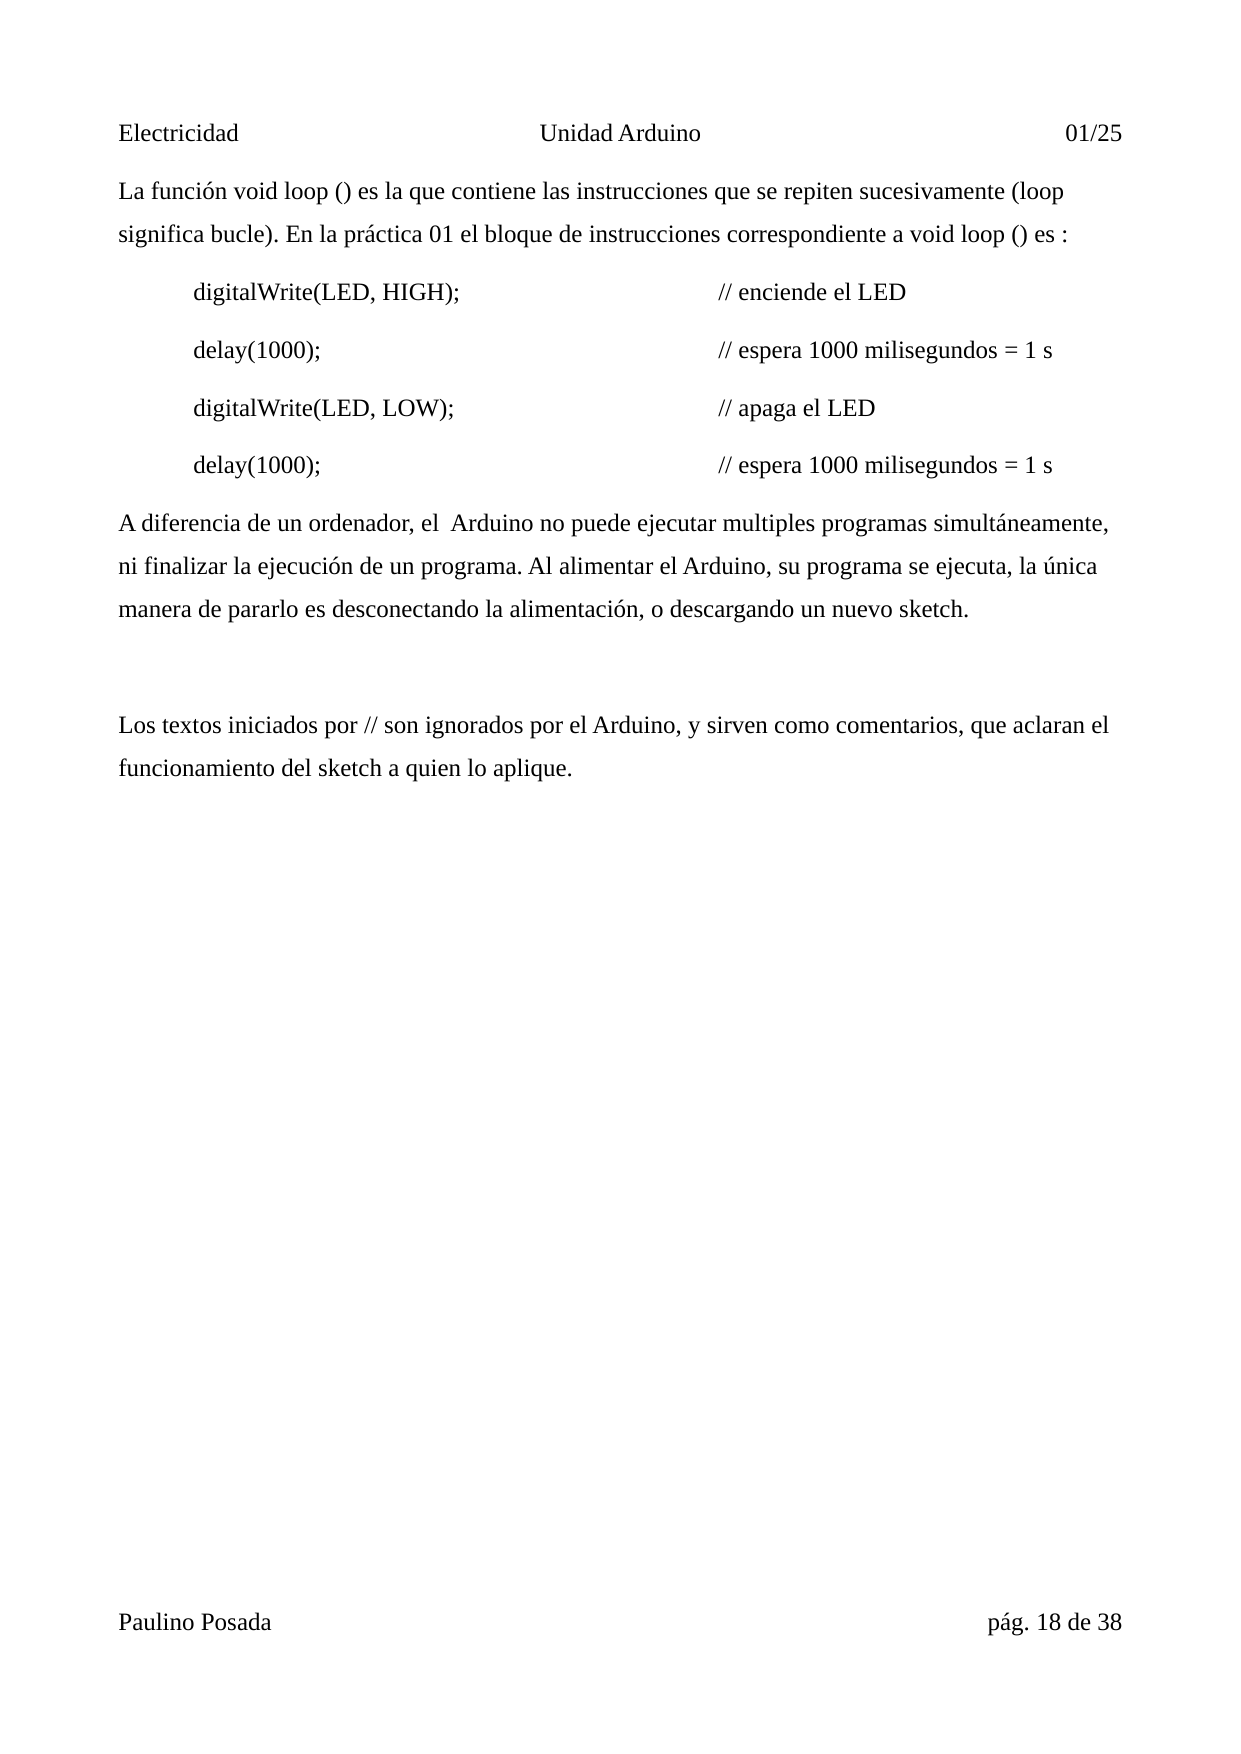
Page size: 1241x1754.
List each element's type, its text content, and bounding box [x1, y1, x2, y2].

text delay(1000); // espera 1000 milisegundos = 1 s [118, 335, 1122, 364]
text A diferencia de un ordenador, el Arduino no puede ejecutar multiples programas simultáneamente, ni finalizar la ejecución de un programa. Al alimentar el Arduino, su programa se ejecuta, la única manera de pararlo es desconectando la alimentación, o descargando un nuevo sketch. [118, 508, 1122, 623]
text Los textos iniciados por // son ignorados por el Arduino, y sirven como comentarios, que aclaran el funcionamiento del sketch a quien lo aplique. [118, 710, 1122, 782]
text delay(1000); // espera 1000 milisegundos = 1 s [118, 450, 1122, 479]
text La función void loop () es la que contiene las instrucciones que se repiten sucesivamente (loop significa bucle). En la práctica 01 el bloque de instrucciones correspondiente a void loop () es : [118, 176, 1122, 248]
text digitalWrite(LED, LOW); // apaga el LED [118, 393, 1122, 421]
text digitalWrite(LED, HIGH); // enciende el LED [118, 277, 1122, 306]
